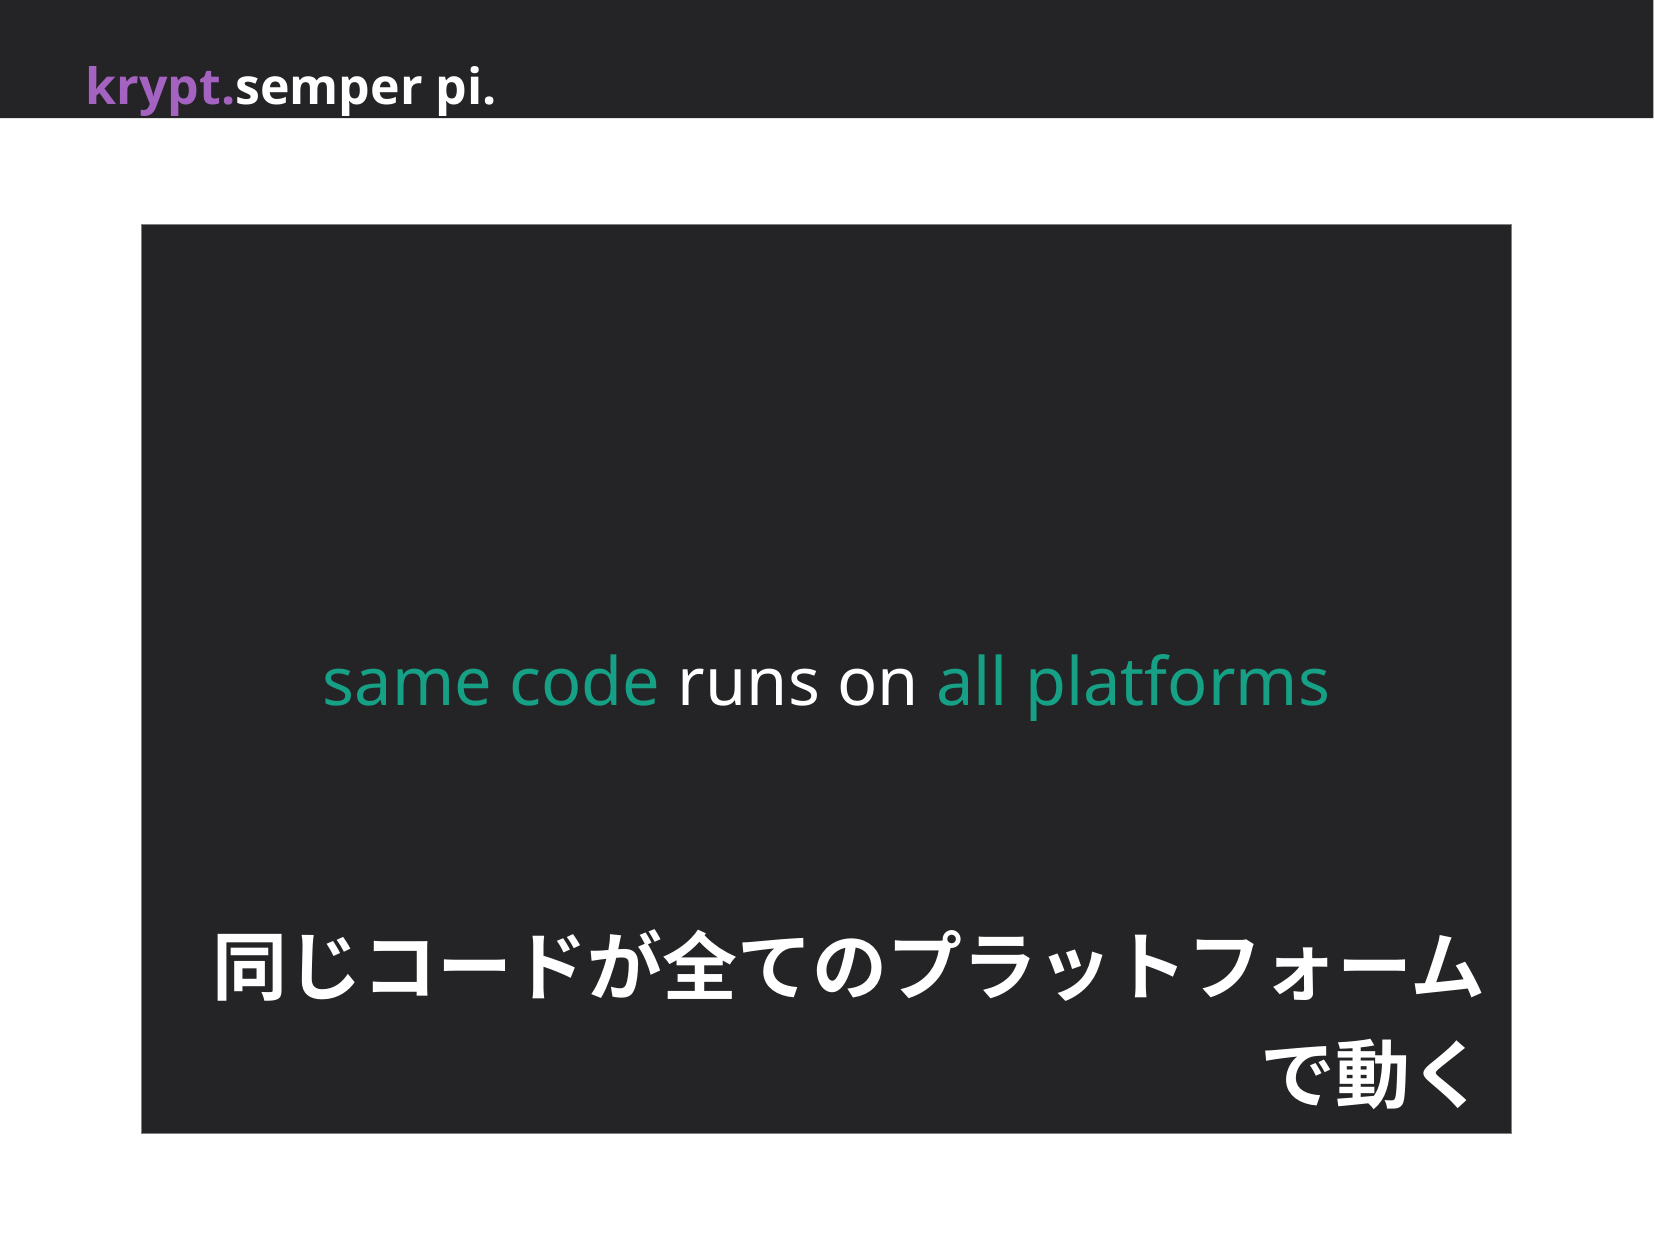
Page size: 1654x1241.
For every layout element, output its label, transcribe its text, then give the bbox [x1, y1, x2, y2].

text_box [0, 0, 1654, 119]
text_box krypt.semper pi. [70, 43, 544, 119]
text_box same code runs on all platforms [141, 224, 1512, 1134]
text_box 同じコードが全てのプラットフォームで動く [153, 909, 1501, 1123]
